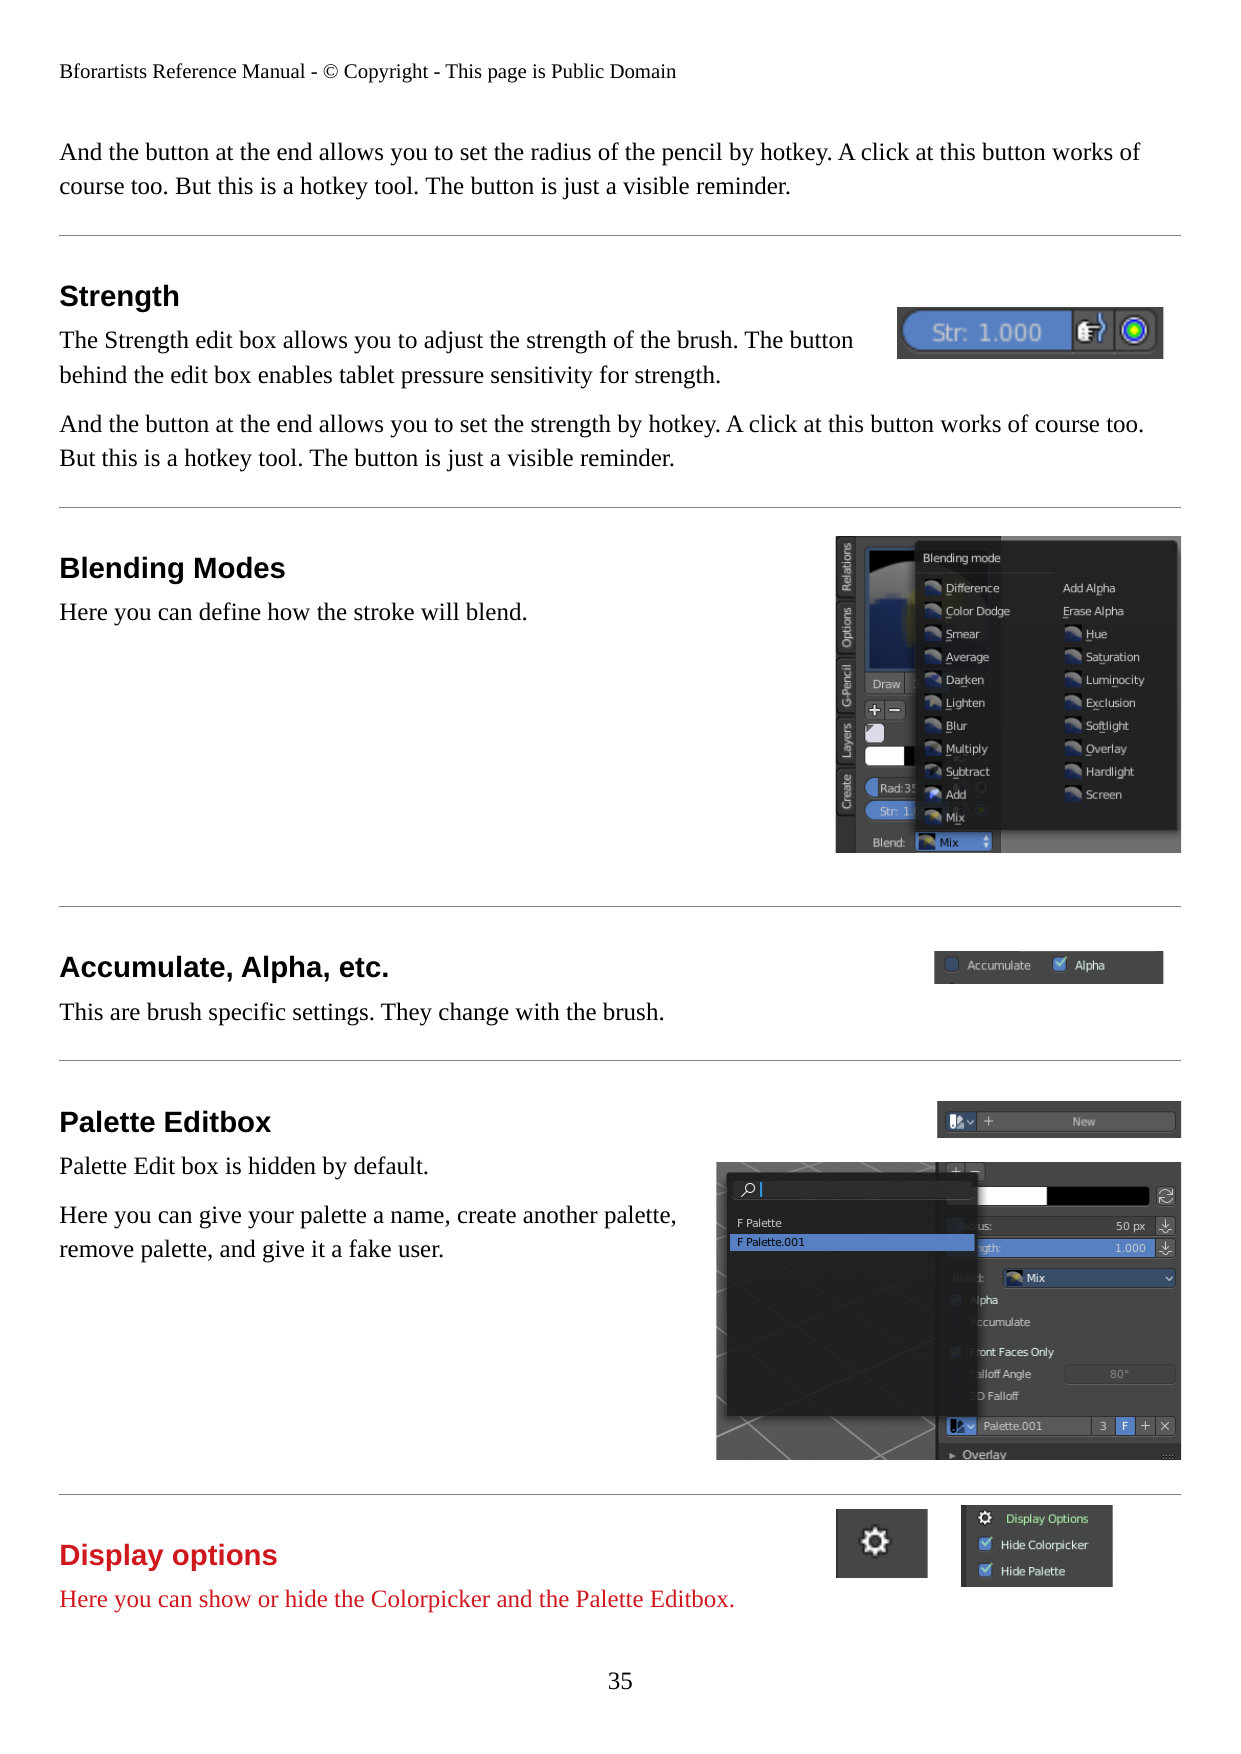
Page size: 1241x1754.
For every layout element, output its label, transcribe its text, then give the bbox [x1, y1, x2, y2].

text The Strength edit box allows you to adjust the strength of the brush. The button behind the edit box enables tablet pressure sensitivity for strength. [59, 325, 1181, 388]
picture [961, 1505, 1113, 1587]
picture [937, 1101, 1182, 1138]
subtitle Strength [59, 279, 1181, 313]
subtitle Palette Editbox [59, 1104, 937, 1138]
picture [835, 536, 1182, 853]
picture [934, 951, 1164, 984]
text And the button at the end allows you to set the strength by hotkey. A click at this button works of course too. But this is a hotkey tool. The button is just a visible reminder. [59, 409, 1181, 472]
picture [836, 1509, 928, 1578]
subtitle [1113, 1538, 1181, 1572]
text Here you can give your palette a name, create another palette, remove palette, and give it a fake user. [59, 1200, 716, 1263]
subtitle Display options [59, 1538, 836, 1572]
picture [897, 307, 1164, 359]
text This are brush specific settings. They change with the brush. [59, 997, 1181, 1025]
text Palette Edit box is hidden by default. [59, 1151, 1181, 1179]
picture [716, 1162, 1182, 1460]
text Here you can show or hide the Colorpicker and the Palette Editbox. [59, 1584, 1181, 1613]
text Here you can define how the stroke will blend. [59, 597, 835, 626]
subtitle Accumulate, Alpha, etc. [59, 950, 1181, 984]
subtitle Blending Modes [59, 551, 835, 585]
text And the button at the end allows you to set the radius of the pencil by hotkey. A click at this button works of course too. But this is a hotkey tool. The button is just a visible reminder. [59, 137, 1181, 200]
subtitle [928, 1538, 961, 1572]
